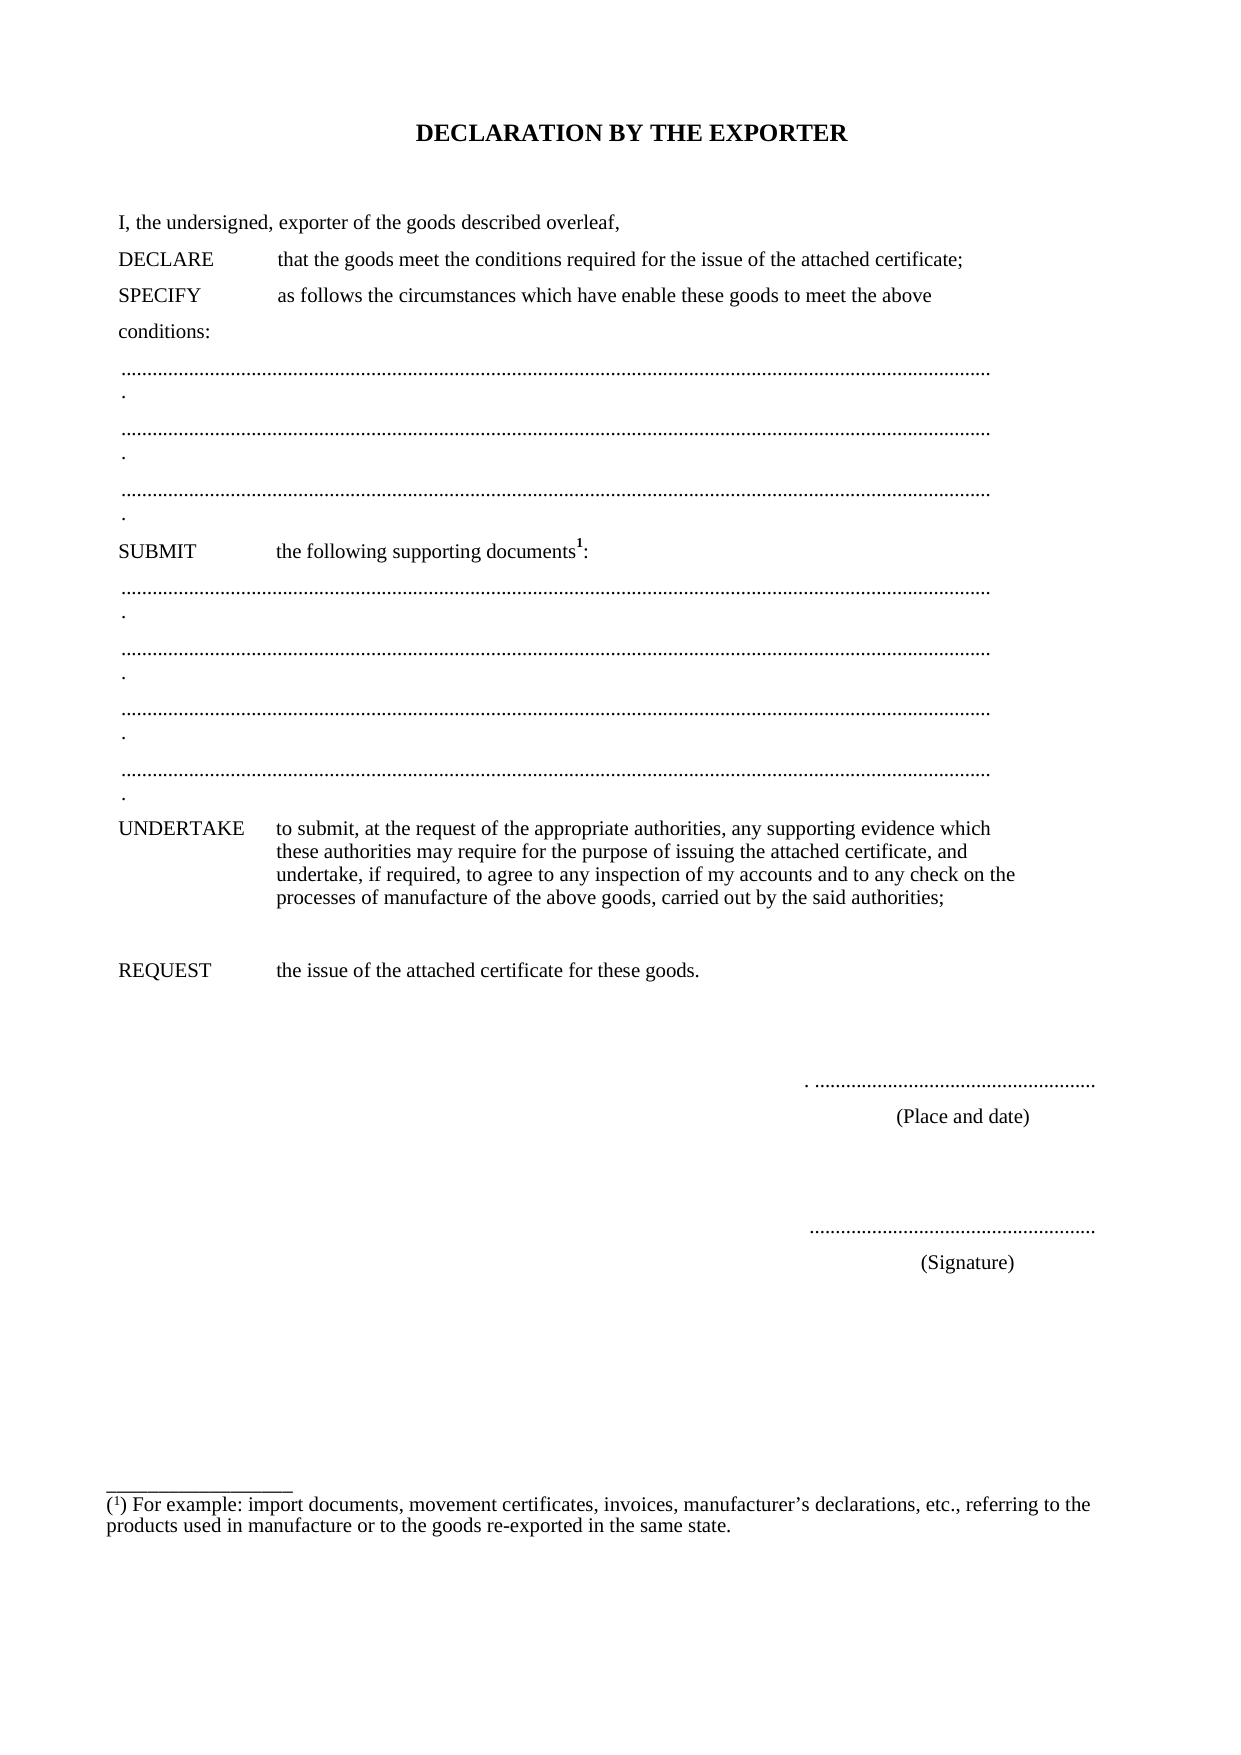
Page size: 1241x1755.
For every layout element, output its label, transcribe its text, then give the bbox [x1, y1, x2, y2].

text ....................................................... [106, 1213, 1095, 1238]
text ........................................................................................................................................................................ [121, 575, 994, 623]
text (Place and date) [106, 1104, 1029, 1128]
text __________________ [106, 1474, 1109, 1495]
text ........................................................................................................................................................................ [121, 416, 994, 464]
text DECLARE that the goods meet the conditions required for the issue of the attached certificate; SPECIFY as follows the circumstances which have enable these goods to meet the above conditions: [118, 247, 1008, 343]
text ........................................................................................................................................................................ [121, 696, 994, 744]
text I, the undersigned, exporter of the goods described overleaf, [118, 210, 1109, 234]
text REQUEST the issue of the attached certificate for these goods. [118, 958, 1109, 982]
text (1) For example: import documents, movement certificates, invoices, manufacturer’s declarations, etc., referring to the products used in manufacture or to the goods re-exported in the same state. [106, 1495, 1109, 1537]
text ........................................................................................................................................................................ [121, 355, 994, 403]
text ........................................................................................................................................................................ [121, 477, 994, 525]
text UNDERTAKE to submit, at the request of the appropriate authorities, any supporting evidence which these authorities may require for the purpose of issuing the attached certificate, and undertake, if required, to agree to any inspection of my accounts and to any check on the processes of manufacture of the above goods, carried out by the said authorities; [118, 817, 1018, 909]
text ........................................................................................................................................................................ [121, 636, 994, 684]
text . ...................................................... [106, 1067, 1095, 1092]
text (Signature) [106, 1250, 1014, 1274]
text DECLARATION BY THE EXPORTER [416, 118, 1109, 146]
text SUBMIT the following supporting documents1: [118, 534, 1109, 563]
text ........................................................................................................................................................................ [121, 757, 994, 805]
